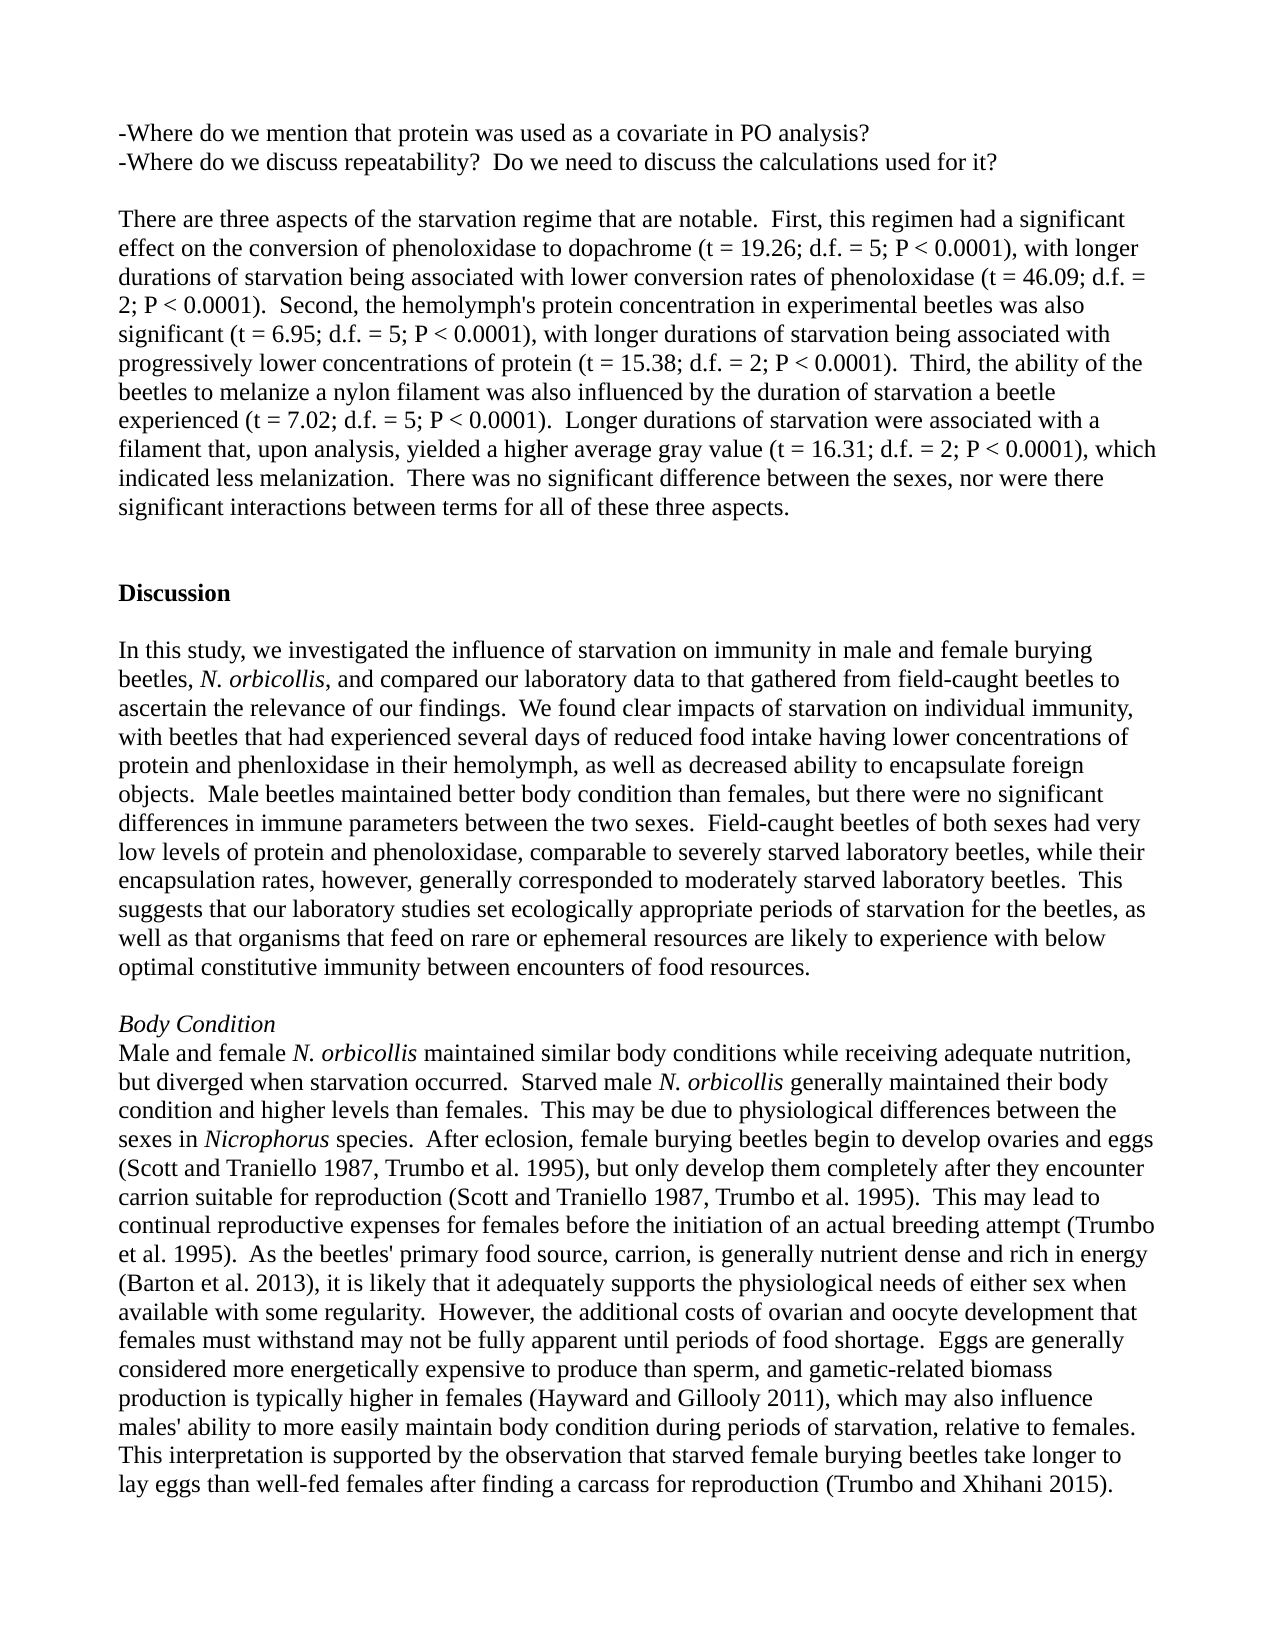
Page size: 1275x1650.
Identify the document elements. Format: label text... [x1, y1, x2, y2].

text -Where do we discuss repeatability? Do we need to discuss the calculations used for it? [118, 147, 1157, 176]
text Body Condition [118, 1009, 1157, 1038]
text In this study, we investigated the influence of starvation on immunity in male and female burying beetles, N. orbicollis, and compared our laboratory data to that gathered from field-caught beetles to ascertain the relevance of our findings. We found clear impacts of starvation on individual immunity, with beetles that had experienced several days of reduced food intake having lower concentrations of protein and phenloxidase in their hemolymph, as well as decreased ability to encapsulate foreign objects. Male beetles maintained better body condition than females, but there were no significant differences in immune parameters between the two sexes. Field-caught beetles of both sexes had very low levels of protein and phenoloxidase, comparable to severely starved laboratory beetles, while their encapsulation rates, however, generally corresponded to moderately starved laboratory beetles. This suggests that our laboratory studies set ecologically appropriate periods of starvation for the beetles, as well as that organisms that feed on rare or ephemeral resources are likely to experience with below optimal constitutive immunity between encounters of food resources. [118, 636, 1157, 981]
text Male and female N. orbicollis maintained similar body conditions while receiving adequate nutrition, but diverged when starvation occurred. Starved male N. orbicollis generally maintained their body condition and higher levels than females. This may be due to physiological differences between the sexes in Nicrophorus species. After eclosion, female burying beetles begin to develop ovaries and eggs (Scott and Traniello 1987, Trumbo et al. 1995), but only develop them completely after they encounter carrion suitable for reproduction (Scott and Traniello 1987, Trumbo et al. 1995). This may lead to continual reproductive expenses for females before the initiation of an actual breeding attempt (Trumbo et al. 1995). As the beetles' primary food source, carrion, is generally nutrient dense and rich in energy (Barton et al. 2013), it is likely that it adequately supports the physiological needs of either sex when available with some regularity. However, the additional costs of ovarian and oocyte development that females must withstand may not be fully apparent until periods of food shortage. Eggs are generally considered more energetically expensive to produce than sperm, and gametic-related biomass production is typically higher in females (Hayward and Gillooly 2011), which may also influence males' ability to more easily maintain body condition during periods of starvation, relative to females. This interpretation is supported by the observation that starved female burying beetles take longer to lay eggs than well-fed females after finding a carcass for reproduction (Trumbo and Xhihani 2015). [118, 1038, 1157, 1498]
text There are three aspects of the starvation regime that are notable. First, this regimen had a significant effect on the conversion of phenoloxidase to dopachrome (t = 19.26; d.f. = 5; P < 0.0001), with longer durations of starvation being associated with lower conversion rates of phenoloxidase (t = 46.09; d.f. = 2; P < 0.0001). Second, the hemolymph's protein concentration in experimental beetles was also significant (t = 6.95; d.f. = 5; P < 0.0001), with longer durations of starvation being associated with progressively lower concentrations of protein (t = 15.38; d.f. = 2; P < 0.0001). Third, the ability of the beetles to melanize a nylon filament was also influenced by the duration of starvation a beetle experienced (t = 7.02; d.f. = 5; P < 0.0001). Longer durations of starvation were associated with a filament that, upon analysis, yielded a higher average gray value (t = 16.31; d.f. = 2; P < 0.0001), which indicated less melanization. There was no significant difference between the sexes, nor were there significant interactions between terms for all of these three aspects. [118, 204, 1157, 521]
text Discussion [118, 578, 1157, 607]
text -Where do we mention that protein was used as a covariate in PO analysis? [118, 118, 1157, 147]
